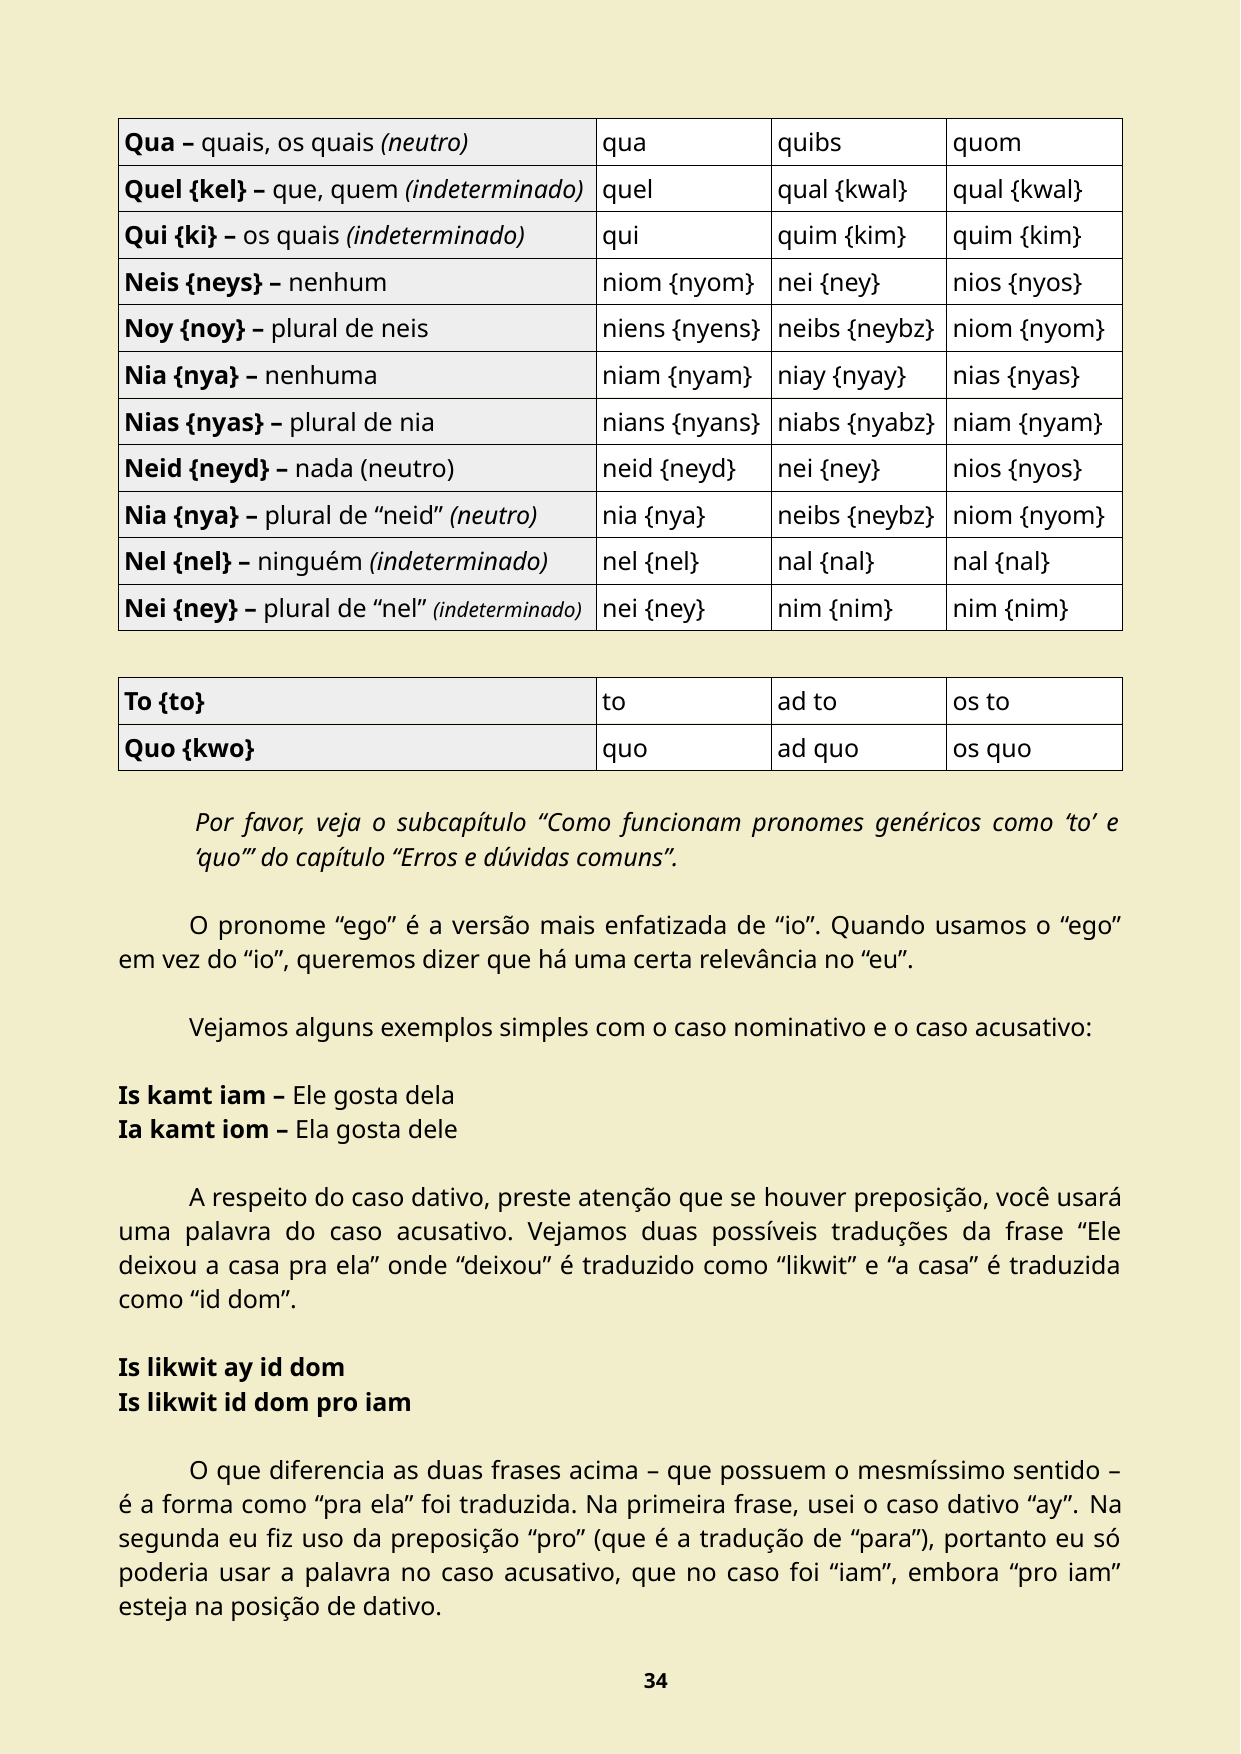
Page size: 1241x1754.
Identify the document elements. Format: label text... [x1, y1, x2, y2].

table_cell Nel {nel} – ninguém (indeterminado) [119, 538, 596, 584]
table_cell quim {kim} [947, 212, 1122, 258]
table_cell nia {nya} [597, 492, 771, 537]
table_cell os quo [947, 725, 1122, 770]
table_cell nians {nyans} [597, 399, 771, 444]
table_cell niay {nyay} [772, 352, 946, 397]
table_cell nei {ney} [597, 585, 771, 630]
table_cell Neis {neys} – nenhum [119, 259, 596, 304]
table_cell ad quo [772, 725, 946, 770]
table_cell Neid {neyd} – nada (neutro) [119, 445, 596, 491]
table_cell Quel {kel} – que, quem (indeterminado) [119, 166, 596, 211]
table_cell neibs {neybz} [772, 492, 946, 537]
table_cell quo [597, 725, 771, 770]
table_cell niom {nyom} [947, 305, 1122, 351]
text Ia kamt iom – Ela gosta dele [118, 1112, 1122, 1146]
table_cell niom {nyom} [947, 492, 1122, 537]
table_cell qual {kwal} [772, 166, 946, 211]
table_cell Nias {nyas} – plural de nia [119, 399, 596, 444]
text Por favor, veja o subcapítulo “Como funcionam pronomes genéricos como ‘to’ e ‘quo’” do capítulo “Erros e dúvidas comuns”. [195, 805, 1122, 873]
text Vejamos alguns exemplos simples com o caso nominativo e o caso acusativo: [118, 1009, 1122, 1043]
table_cell nios {nyos} [947, 445, 1122, 491]
table_cell nim {nim} [772, 585, 946, 630]
text Is likwit id dom pro iam [118, 1384, 1122, 1418]
table_cell nei {ney} [772, 259, 946, 304]
table_cell nei {ney} [772, 445, 946, 491]
table_cell ad to [772, 678, 946, 723]
text Is likwit ay id dom [118, 1350, 1122, 1384]
table_cell nias {nyas} [947, 352, 1122, 397]
table_cell quim {kim} [772, 212, 946, 258]
table_cell qual {kwal} [947, 166, 1122, 211]
table_cell nal {nal} [947, 538, 1122, 584]
table_cell os to [947, 678, 1122, 723]
table_cell niabs {nyabz} [772, 399, 946, 444]
table_cell Nia {nya} – plural de “neid” (neutro) [119, 492, 596, 537]
table_cell nal {nal} [772, 538, 946, 584]
table_cell Qua – quais, os quais (neutro) [119, 119, 596, 165]
table_cell [118, 631, 1122, 677]
text Is kamt iam – Ele gosta dela [118, 1078, 1122, 1112]
table_cell niam {nyam} [947, 399, 1122, 444]
table_cell Nia {nya} – nenhuma [119, 352, 596, 397]
text A respeito do caso dativo, preste atenção que se houver preposição, você usará uma palavra do caso acusativo. Vejamos duas possíveis traduções da frase “Ele deixou a casa pra ela” onde “deixou” é traduzido como “likwit” e “a casa” é traduzida como “id dom”. [118, 1180, 1122, 1316]
table_cell Noy {noy} – plural de neis [119, 305, 596, 351]
table_cell qui [597, 212, 771, 258]
table_cell niam {nyam} [597, 352, 771, 397]
table_cell Quo {kwo} [119, 725, 596, 770]
text O pronome “ego” é a versão mais enfatizada de “io”. Quando usamos o “ego” em vez do “io”, queremos dizer que há uma certa relevância no “eu”. [118, 907, 1122, 975]
table_cell qua [597, 119, 771, 165]
table_cell to [597, 678, 771, 723]
table_cell To {to} [119, 678, 596, 723]
table_cell Qui {ki} – os quais (indeterminado) [119, 212, 596, 258]
table_cell Nei {ney} – plural de “nel” (indeterminado) [119, 585, 596, 630]
table_cell quibs [772, 119, 946, 165]
table_cell nios {nyos} [947, 259, 1122, 304]
table_cell quel [597, 166, 771, 211]
table_cell quom [947, 119, 1122, 165]
table_cell niens {nyens} [597, 305, 771, 351]
table_cell neibs {neybz} [772, 305, 946, 351]
table_cell neid {neyd} [597, 445, 771, 491]
text O que diferencia as duas frases acima – que possuem o mesmíssimo sentido – é a forma como “pra ela” foi traduzida. Na primeira frase, usei o caso dativo “ay”. Na segunda eu fiz uso da preposição “pro” (que é a tradução de “para”), portanto eu só poderia usar a palavra no caso acusativo, que no caso foi “iam”, embora “pro iam” esteja na posição de dativo. [118, 1452, 1122, 1623]
table_cell nel {nel} [597, 538, 771, 584]
table_cell nim {nim} [947, 585, 1122, 630]
table_cell niom {nyom} [597, 259, 771, 304]
